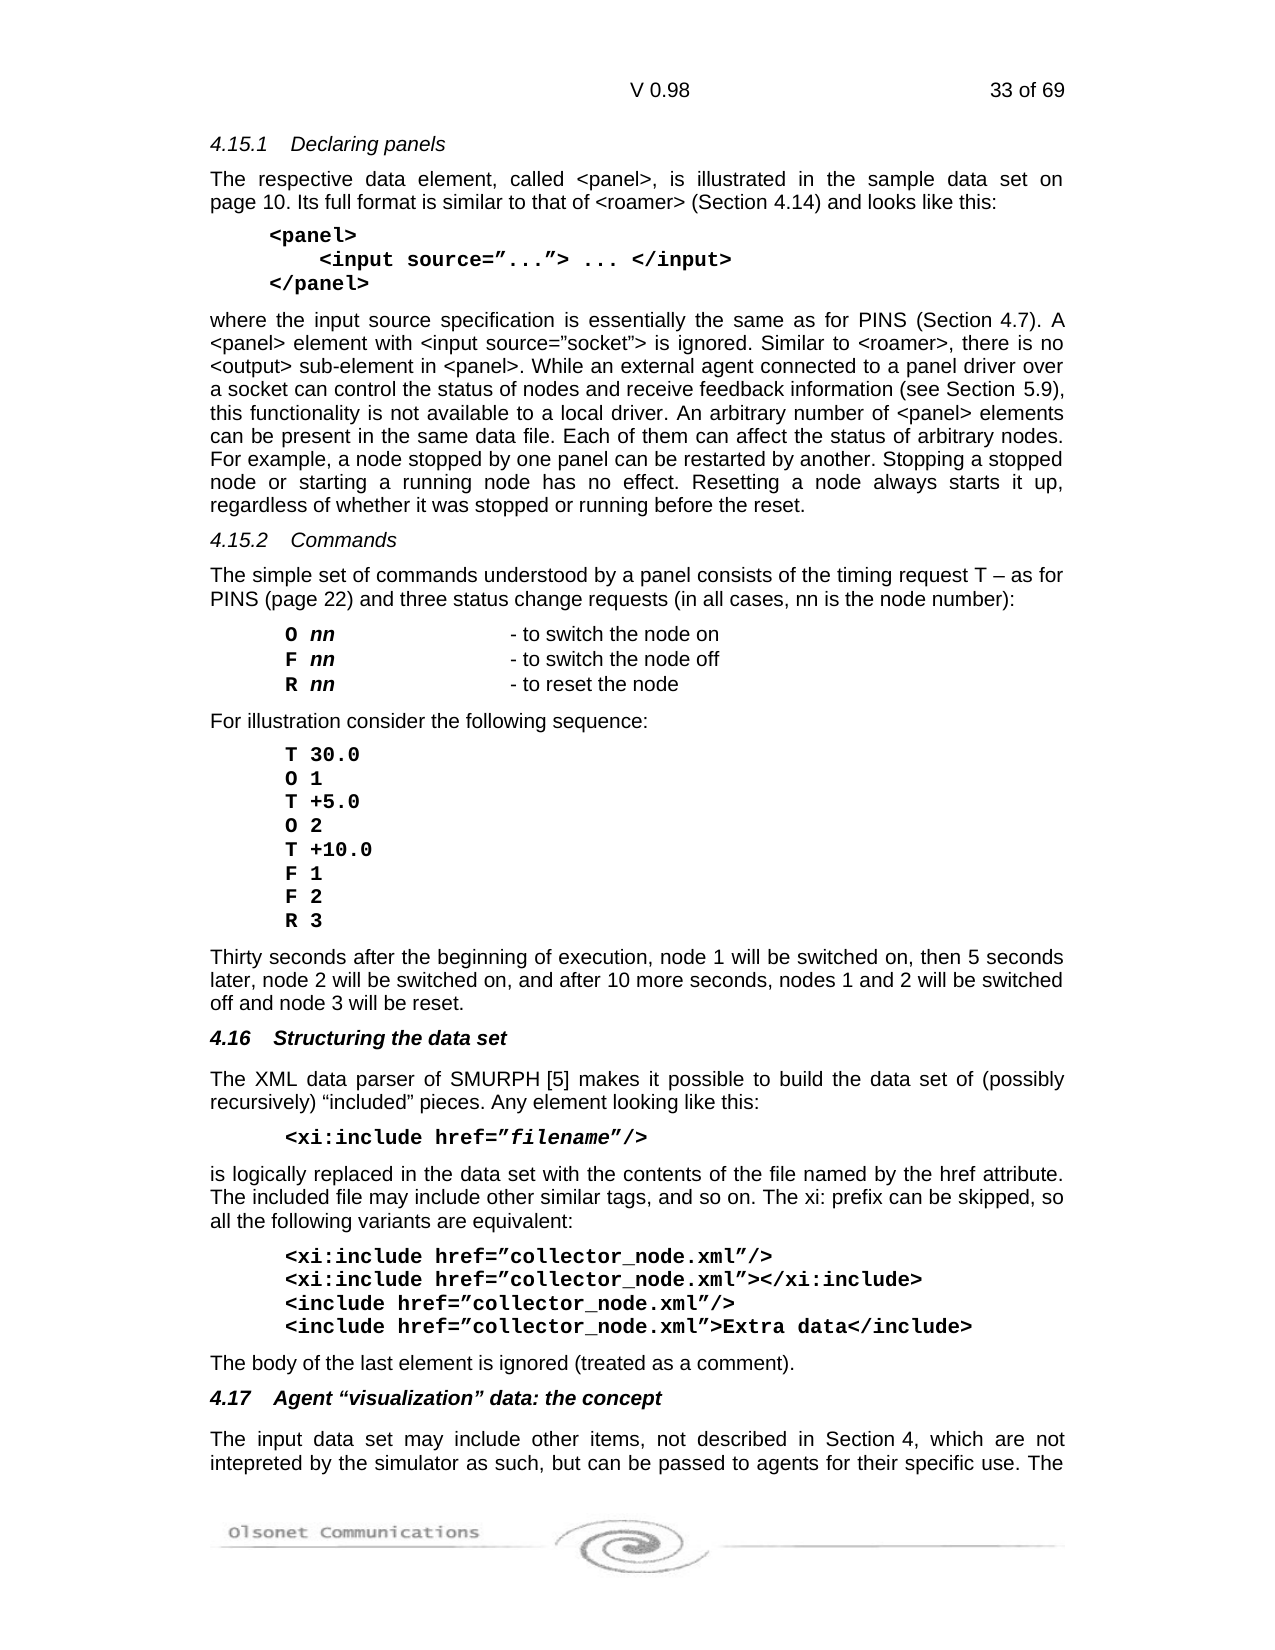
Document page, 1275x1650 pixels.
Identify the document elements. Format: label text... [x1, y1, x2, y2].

text O 2 [210, 815, 1065, 839]
text T +5.0 [210, 792, 1065, 815]
text F 2 [210, 886, 1065, 910]
text The respective data element, called <panel>, is illustrated in the sample data set on page 10. Its full format is similar to that of <roamer> (Section 4.14) and looks like this: [210, 167, 1065, 214]
text <include href=”collector_node.xml”/> [210, 1293, 1065, 1317]
text R nn - to reset the node [210, 672, 1065, 697]
text F nn - to switch the node off [210, 647, 1065, 672]
text where the input source specification is essentially the same as for PINS (Section 4.7). A <panel> element with <input source=”socket”> is ignored. Similar to <roamer>, there is no <output> sub-element in <panel>. While an external agent connected to a panel driver over a socket can control the status of nodes and receive feedback information (see Section 5.9), this functionality is not available to a local driver. An arbitrary number of <panel> elements can be present in the same data file. Each of them can affect the status of arbitrary nodes. For example, a node stopped by one panel can be restarted by another. Stopping a stopped node or starting a running node has no effect. Resetting a node always starts it up, regardless of whether it was stopped or running before the reset. [210, 308, 1065, 517]
text <xi:include href=”collector_node.xml”></xi:include> [210, 1269, 1065, 1293]
text <xi:include href=”collector_node.xml”/> [210, 1244, 1065, 1269]
text The simple set of commands understood by a panel consists of the timing request T – as for PINS (page 22) and three status change requests (in all cases, nn is the node number): [210, 564, 1065, 610]
text Thirty seconds after the beginning of execution, node 1 will be switched on, then 5 seconds later, node 2 will be switched on, and after 10 more seconds, nodes 1 and 2 will be switched off and node 3 will be reset. [210, 945, 1065, 1015]
text O nn - to switch the node on [210, 622, 1065, 647]
text R 3 [210, 910, 1065, 933]
picture [210, 1504, 1065, 1596]
text For illustration consider the following sequence: [210, 709, 1065, 732]
text <panel> [269, 225, 1065, 249]
text </panel> [269, 273, 1065, 296]
text <xi:include href=”filename”/> [210, 1126, 1065, 1151]
text <input source=”...”> ... </input> [269, 249, 1065, 273]
text The input data set may include other items, not described in Section 4, which are not intepreted by the simulator as such, but can be passed to agents for their specific use. The [210, 1428, 1065, 1474]
text is logically replaced in the data set with the contents of the file named by the href attribute. The included file may include other similar tags, and so on. The xi: prefix can be skipped, so all the following variants are equivalent: [210, 1163, 1065, 1232]
text O 1 [210, 768, 1065, 792]
subtitle Declaring panels [210, 132, 1065, 155]
text F 1 [210, 862, 1065, 886]
text <include href=”collector_node.xml”>Extra data</include> [210, 1317, 1065, 1340]
text The body of the last element is ignored (treated as a comment). [210, 1352, 1065, 1375]
text The XML data parser of SMURPH [5] makes it possible to build the data set of (possibly recursively) “included” pieces. Any element looking like this: [210, 1068, 1065, 1114]
text T 30.0 [210, 744, 1065, 768]
subtitle Commands [210, 529, 1065, 552]
subtitle Structuring the data set [210, 1027, 1065, 1050]
subtitle Agent “visualization” data: the concept [210, 1387, 1065, 1410]
text T +10.0 [210, 839, 1065, 862]
